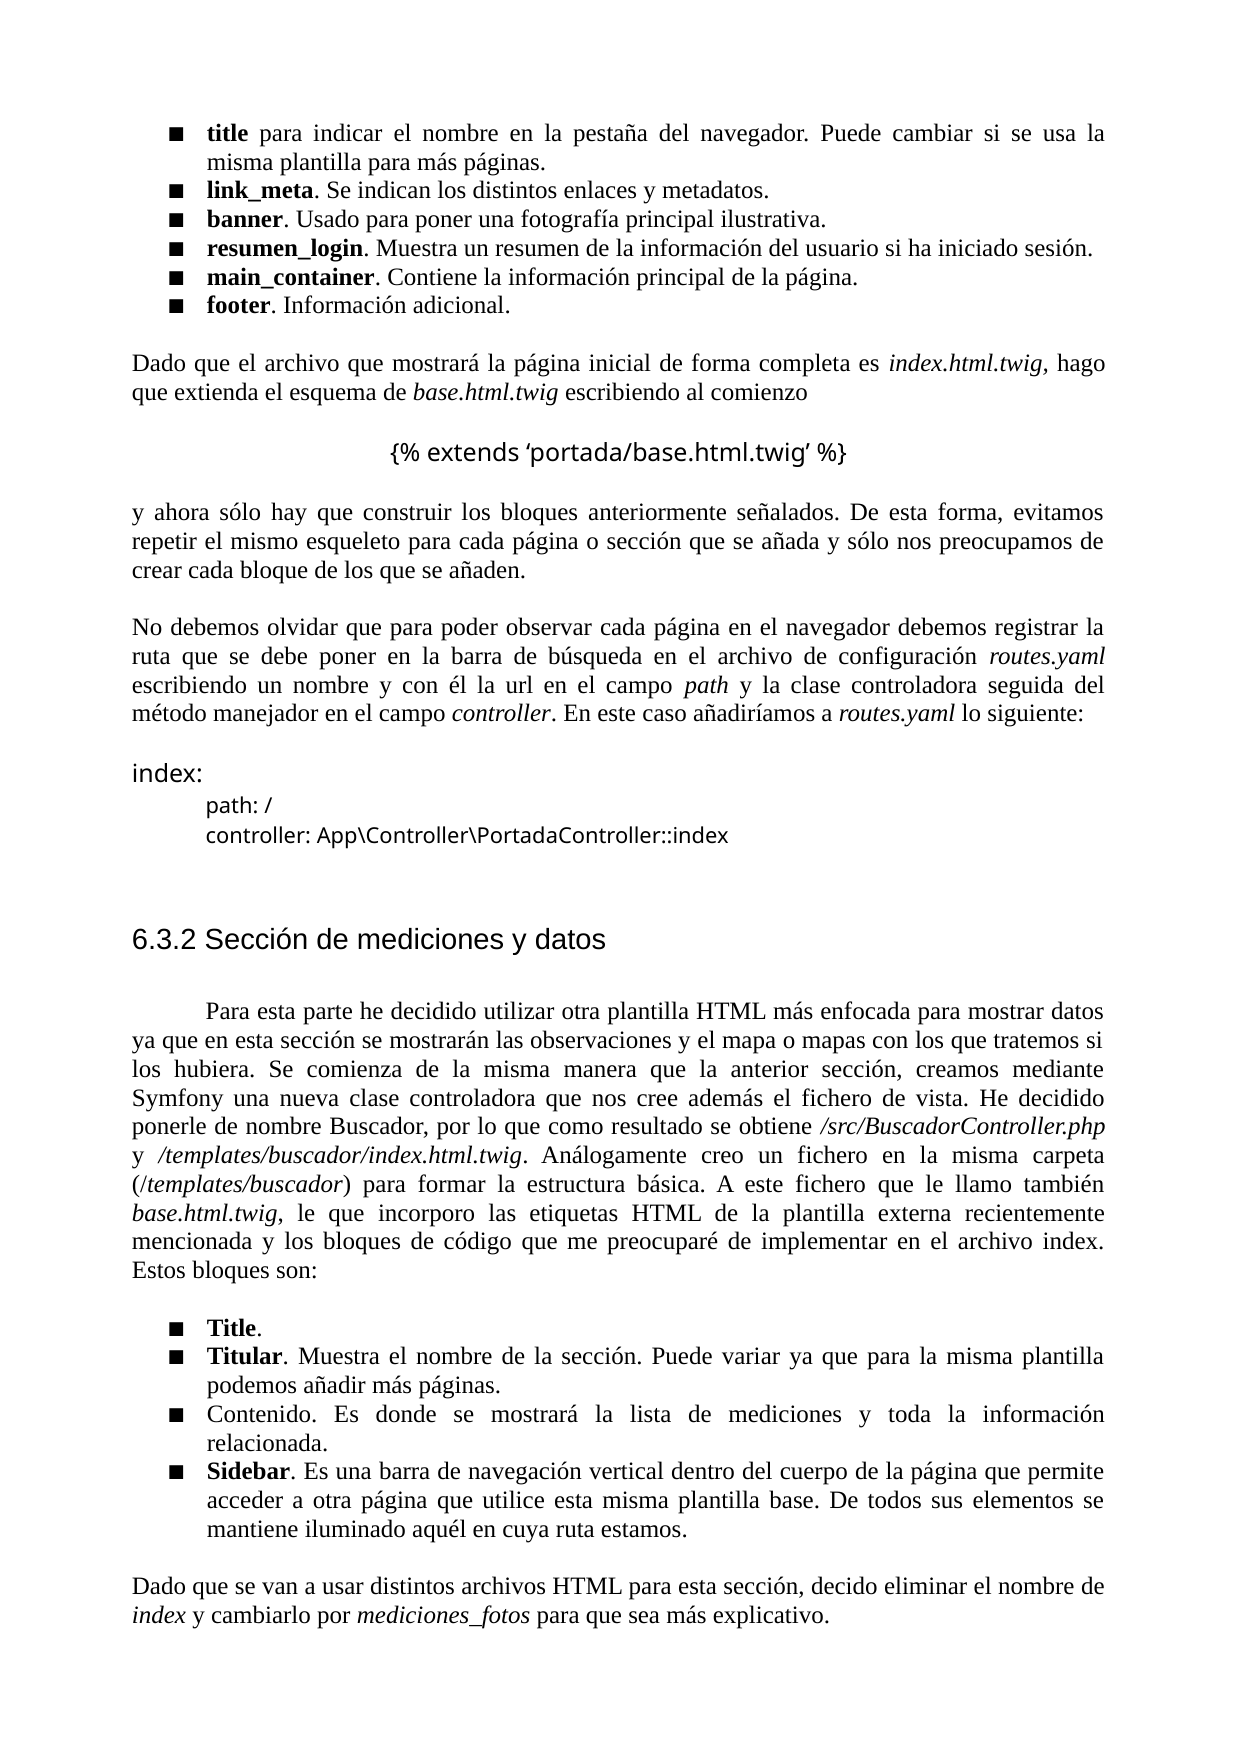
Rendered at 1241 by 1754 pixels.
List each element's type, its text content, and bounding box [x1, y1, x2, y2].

text controller: App\Controller\PortadaController::index [132, 820, 1106, 849]
text No debemos olvidar que para poder observar cada página en el navegador debemos registrar la ruta que se debe poner en la barra de búsqueda en el archivo de configuración routes.yaml escribiendo un nombre y con él la url en el campo path y la clase controladora seguida del método manejador en el campo controller. En este caso añadiríamos a routes.yaml lo siguiente: [132, 612, 1106, 727]
text y ahora sólo hay que construir los bloques anteriormente señalados. De esta forma, evitamos repetir el mismo esqueleto para cada página o sección que se añada y sólo nos preocupamos de crear cada bloque de los que se añaden. [132, 497, 1106, 583]
subtitle 6.3.2 Sección de mediciones y datos [132, 922, 1106, 955]
list resumen_login. Muestra un resumen de la información del usuario si ha iniciado sesión. [169, 233, 1106, 262]
list Title. [169, 1313, 1106, 1341]
list main_container. Contiene la información principal de la página. [169, 262, 1106, 291]
list title para indicar el nombre en la pestaña del navegador. Puede cambiar si se usa la misma plantilla para más páginas. [169, 118, 1106, 176]
list Sidebar. Es una barra de navegación vertical dentro del cuerpo de la página que permite acceder a otra página que utilice esta misma plantilla base. De todos sus elementos se mantiene iluminado aquél en cuya ruta estamos. [169, 1456, 1106, 1543]
text index: [132, 756, 1106, 790]
text Dado que se van a usar distintos archivos HTML para esta sección, decido eliminar el nombre de index y cambiarlo por mediciones_fotos para que sea más explicativo. [132, 1571, 1106, 1629]
text {% extends ‘portada/base.html.twig’ %} [132, 434, 1106, 468]
list Contenido. Es donde se mostrará la lista de mediciones y toda la información relacionada. [169, 1399, 1106, 1456]
text path: / [132, 790, 1106, 820]
text Para esta parte he decidido utilizar otra plantilla HTML más enfocada para mostrar datos ya que en esta sección se mostrarán las observaciones y el mapa o mapas con los que tratemos si los hubiera. Se comienza de la misma manera que la anterior sección, creamos mediante Symfony una nueva clase controladora que nos cree además el fichero de vista. He decidido ponerle de nombre Buscador, por lo que como resultado se obtiene /src/BuscadorController.php y /templates/buscador/index.html.twig. Análogamente creo un fichero en la misma carpeta (/templates/buscador) para formar la estructura básica. A este fichero que le llamo también base.html.twig, le que incorporo las etiquetas HTML de la plantilla externa recientemente mencionada y los bloques de código que me preocuparé de implementar en el archivo index. Estos bloques son: [132, 996, 1106, 1284]
list Titular. Muestra el nombre de la sección. Puede variar ya que para la misma plantilla podemos añadir más páginas. [169, 1341, 1106, 1399]
list footer. Información adicional. [169, 291, 1106, 319]
text Dado que el archivo que mostrará la página inicial de forma completa es index.html.twig, hago que extienda el esquema de base.html.twig escribiendo al comienzo [132, 348, 1106, 406]
list link_meta. Se indican los distintos enlaces y metadatos. [169, 176, 1106, 204]
list banner. Usado para poner una fotografía principal ilustrativa. [169, 204, 1106, 233]
